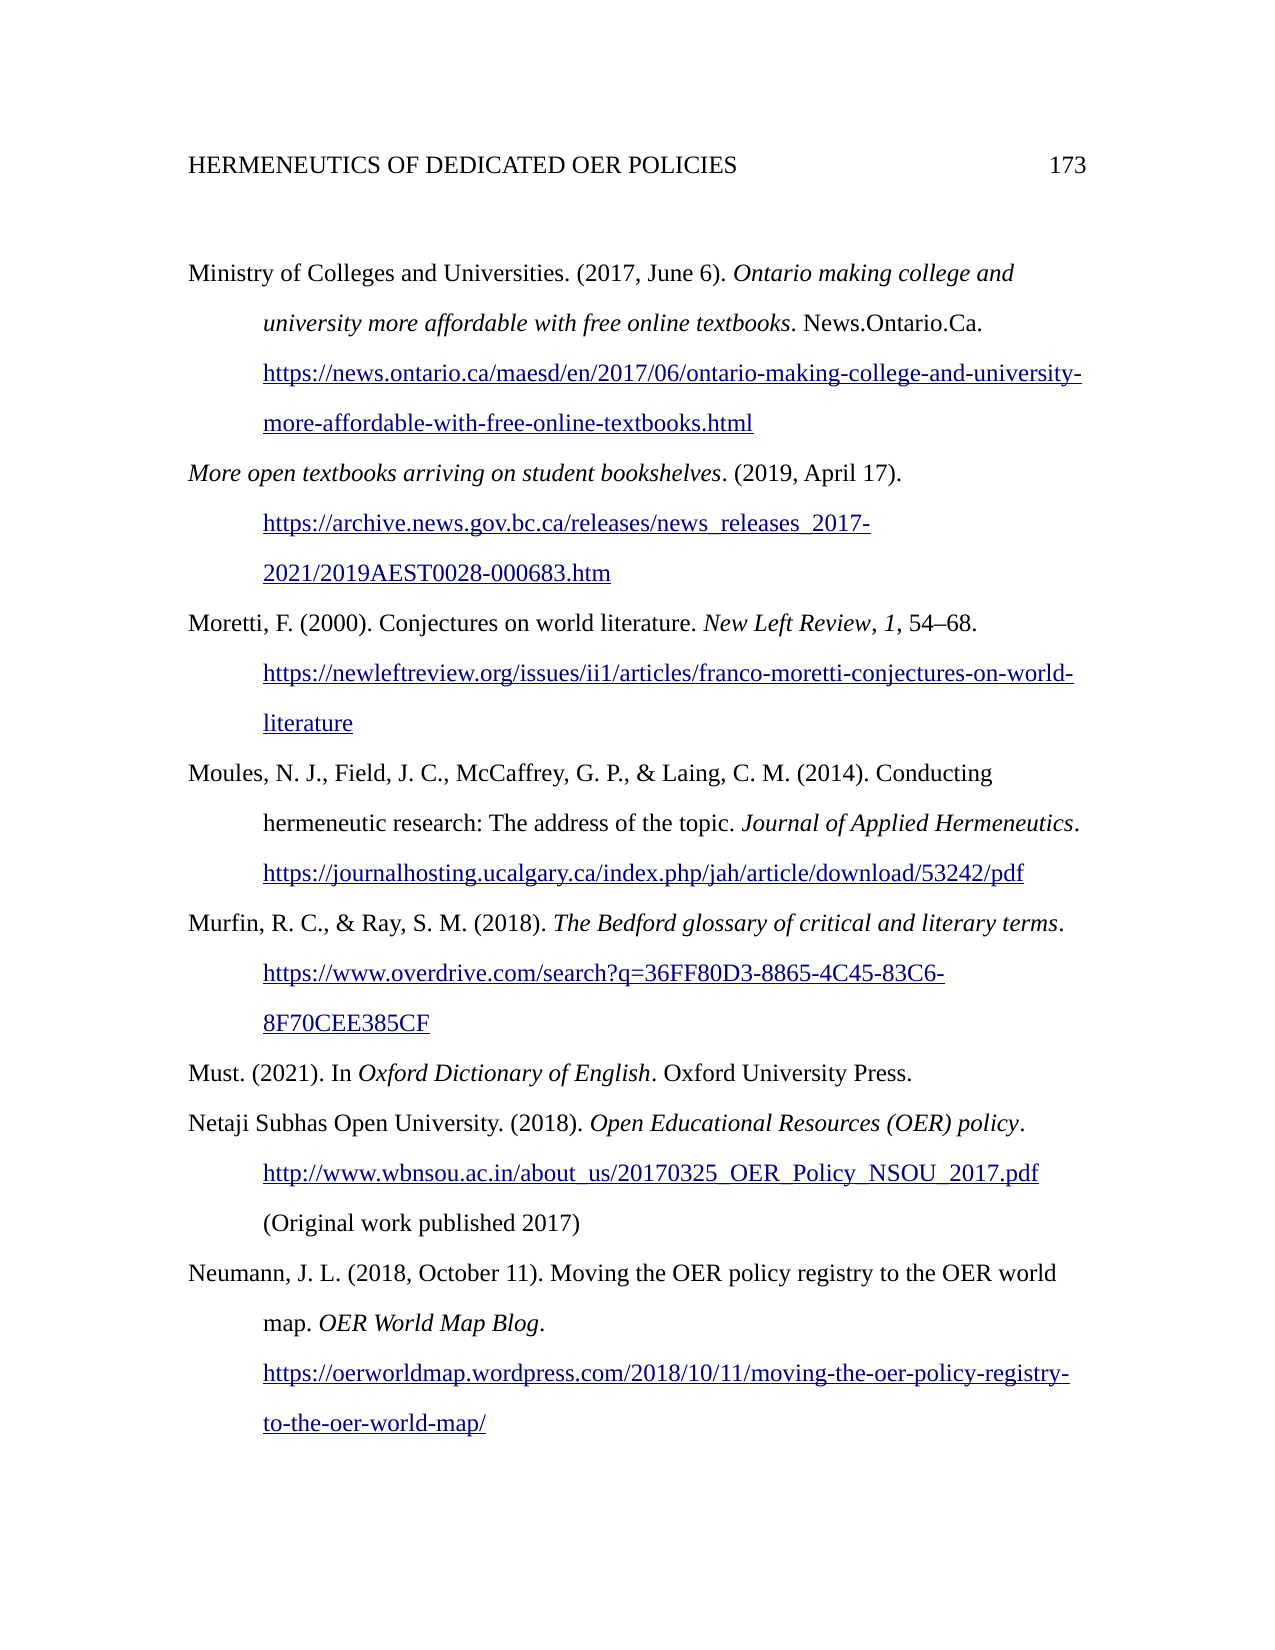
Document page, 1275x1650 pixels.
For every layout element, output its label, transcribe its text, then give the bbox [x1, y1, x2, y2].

text Ministry of Colleges and Universities. (2017, June 6). Ontario making college and university more affordable with free online textbooks. News.Ontario.Ca. https://news.ontario.ca/maesd/en/2017/06/ontario-making-college-and-university-more-affordable-with-free-online-textbooks.html [188, 237, 1087, 437]
text Moretti, F. (2000). Conjectures on world literature. New Left Review, 1, 54–68. https://newleftreview.org/issues/ii1/articles/franco-moretti-conjectures-on-world-literature [188, 587, 1087, 737]
text More open textbooks arriving on student bookshelves. (2019, April 17). https://archive.news.gov.bc.ca/releases/news_releases_2017-2021/2019AEST0028-000683.htm [188, 437, 1087, 587]
text Murfin, R. C., & Ray, S. M. (2018). The Bedford glossary of critical and literary terms. https://www.overdrive.com/search?q=36FF80D3-8865-4C45-83C6-8F70CEE385CF [188, 887, 1087, 1037]
text Moules, N. J., Field, J. C., McCaffrey, G. P., & Laing, C. M. (2014). Conducting hermeneutic research: The address of the topic. Journal of Applied Hermeneutics. https://journalhosting.ucalgary.ca/index.php/jah/article/download/53242/pdf [188, 737, 1087, 887]
text Must. (2021). In Oxford Dictionary of English. Oxford University Press. [188, 1037, 1087, 1087]
text Netaji Subhas Open University. (2018). Open Educational Resources (OER) policy. http://www.wbnsou.ac.in/about_us/20170325_OER_Policy_NSOU_2017.pdf (Original work published 2017) [188, 1087, 1087, 1237]
text Neumann, J. L. (2018, October 11). Moving the OER policy registry to the OER world map. OER World Map Blog. https://oerworldmap.wordpress.com/2018/10/11/moving-the-oer-policy-registry-to-the-oer-world-map/ [188, 1237, 1087, 1437]
